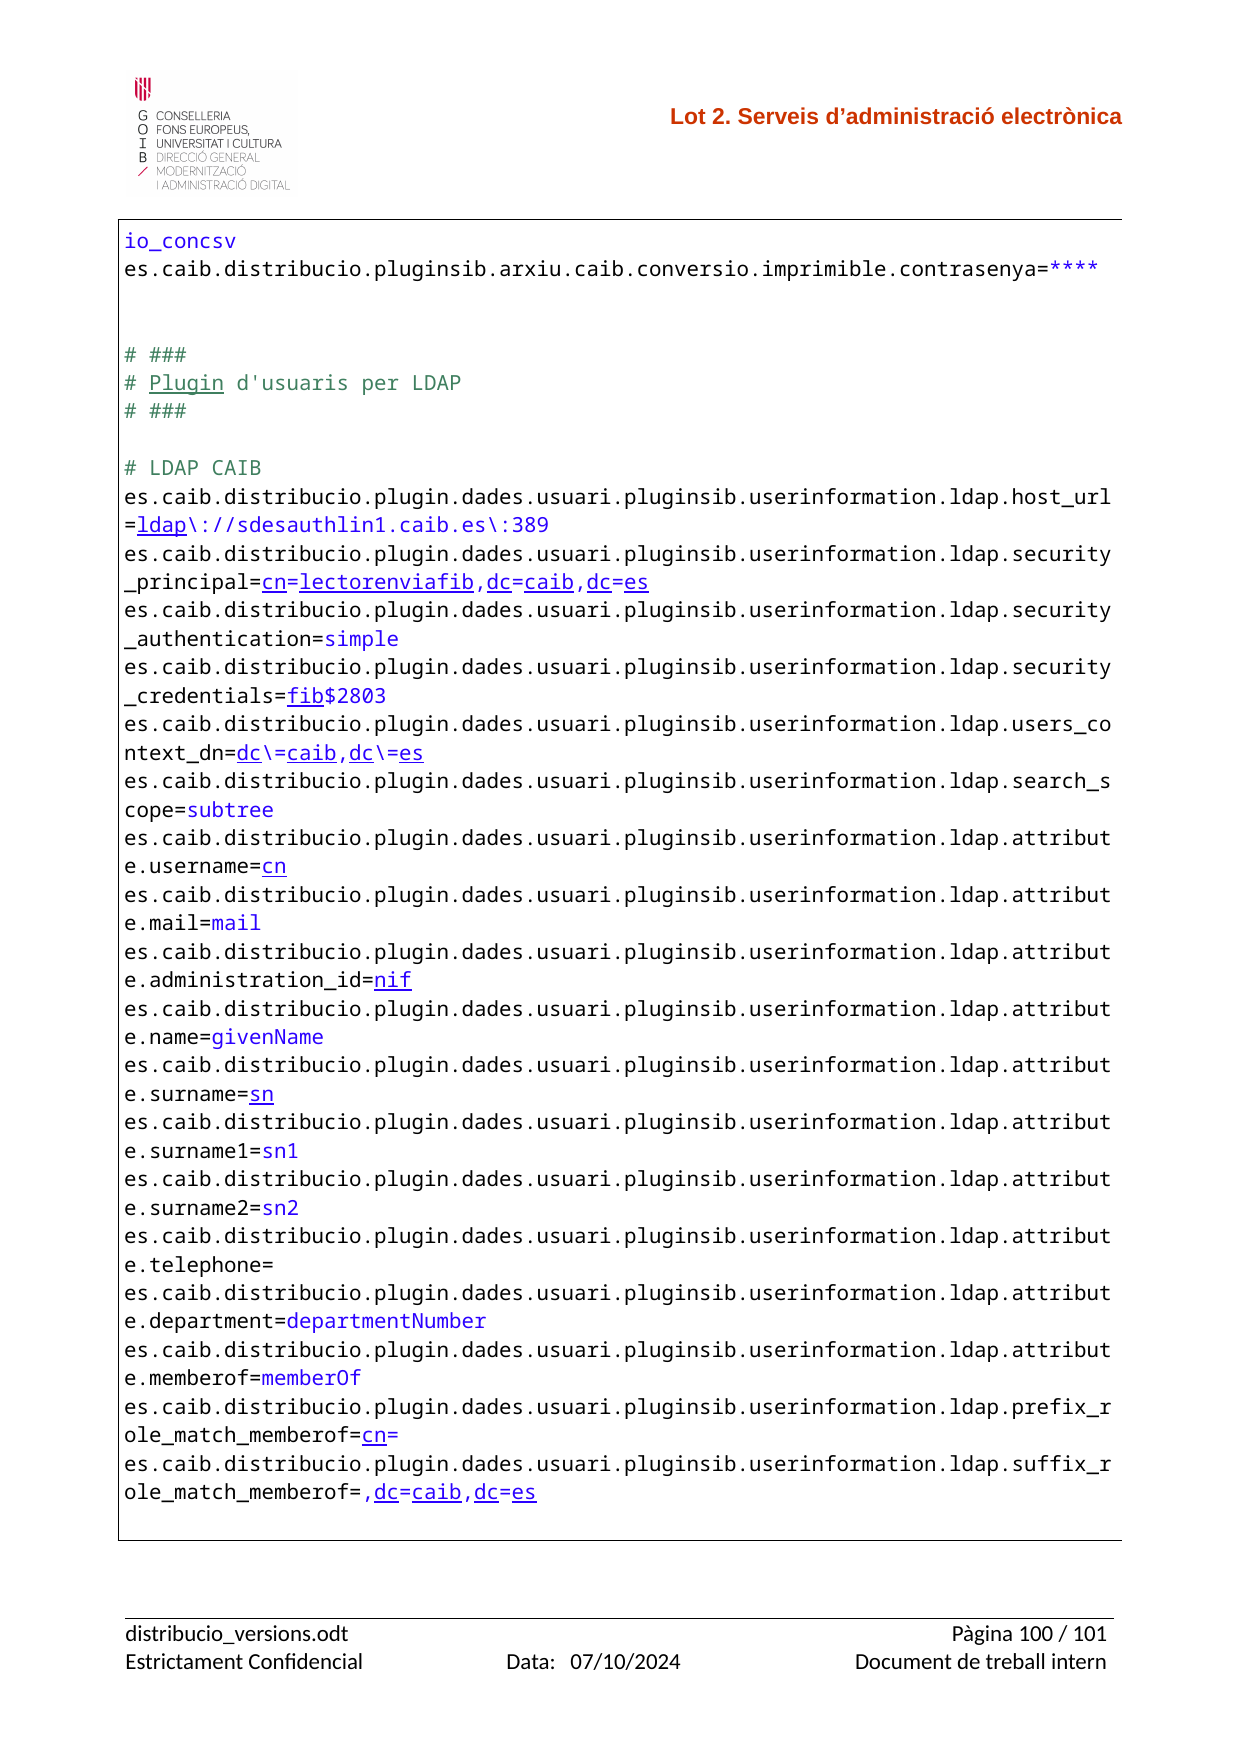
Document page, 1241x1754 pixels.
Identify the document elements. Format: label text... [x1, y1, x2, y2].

table_header io_concsv es.caib.distribucio.pluginsib.arxiu.caib.conversio.imprimible.contrasenya=**** # ### # Plugin d'usuaris per LDAP # ### # LDAP CAIB es.caib.distribucio.plugin.dades.usuari.pluginsib.userinformation.ldap.host_url=ldap\://sdesauthlin1.caib.es\:389 es.caib.distribucio.plugin.dades.usuari.pluginsib.userinformation.ldap.security_principal=cn=lectorenviafib,dc=caib,dc=es es.caib.distribucio.plugin.dades.usuari.pluginsib.userinformation.ldap.security_authentication=simple es.caib.distribucio.plugin.dades.usuari.pluginsib.userinformation.ldap.security_credentials=fib$2803 es.caib.distribucio.plugin.dades.usuari.pluginsib.userinformation.ldap.users_context_dn=dc\=caib,dc\=es es.caib.distribucio.plugin.dades.usuari.pluginsib.userinformation.ldap.search_scope=subtree es.caib.distribucio.plugin.dades.usuari.pluginsib.userinformation.ldap.attribute.username=cn es.caib.distribucio.plugin.dades.usuari.pluginsib.userinformation.ldap.attribute.mail=mail es.caib.distribucio.plugin.dades.usuari.pluginsib.userinformation.ldap.attribute.administration_id=nif es.caib.distribucio.plugin.dades.usuari.pluginsib.userinformation.ldap.attribute.name=givenName es.caib.distribucio.plugin.dades.usuari.pluginsib.userinformation.ldap.attribute.surname=sn es.caib.distribucio.plugin.dades.usuari.pluginsib.userinformation.ldap.attribute.surname1=sn1 es.caib.distribucio.plugin.dades.usuari.pluginsib.userinformation.ldap.attribute.surname2=sn2 es.caib.distribucio.plugin.dades.usuari.pluginsib.userinformation.ldap.attribute.telephone= es.caib.distribucio.plugin.dades.usuari.pluginsib.userinformation.ldap.attribute.department=departmentNumber es.caib.distribucio.plugin.dades.usuari.pluginsib.userinformation.ldap.attribute.memberof=memberOf es.caib.distribucio.plugin.dades.usuari.pluginsib.userinformation.ldap.prefix_role_match_memberof=cn= es.caib.distribucio.plugin.dades.usuari.pluginsib.userinformation.ldap.suffix_role_match_memberof=,dc=caib,dc=es [119, 220, 1122, 1540]
picture [126, 70, 299, 197]
